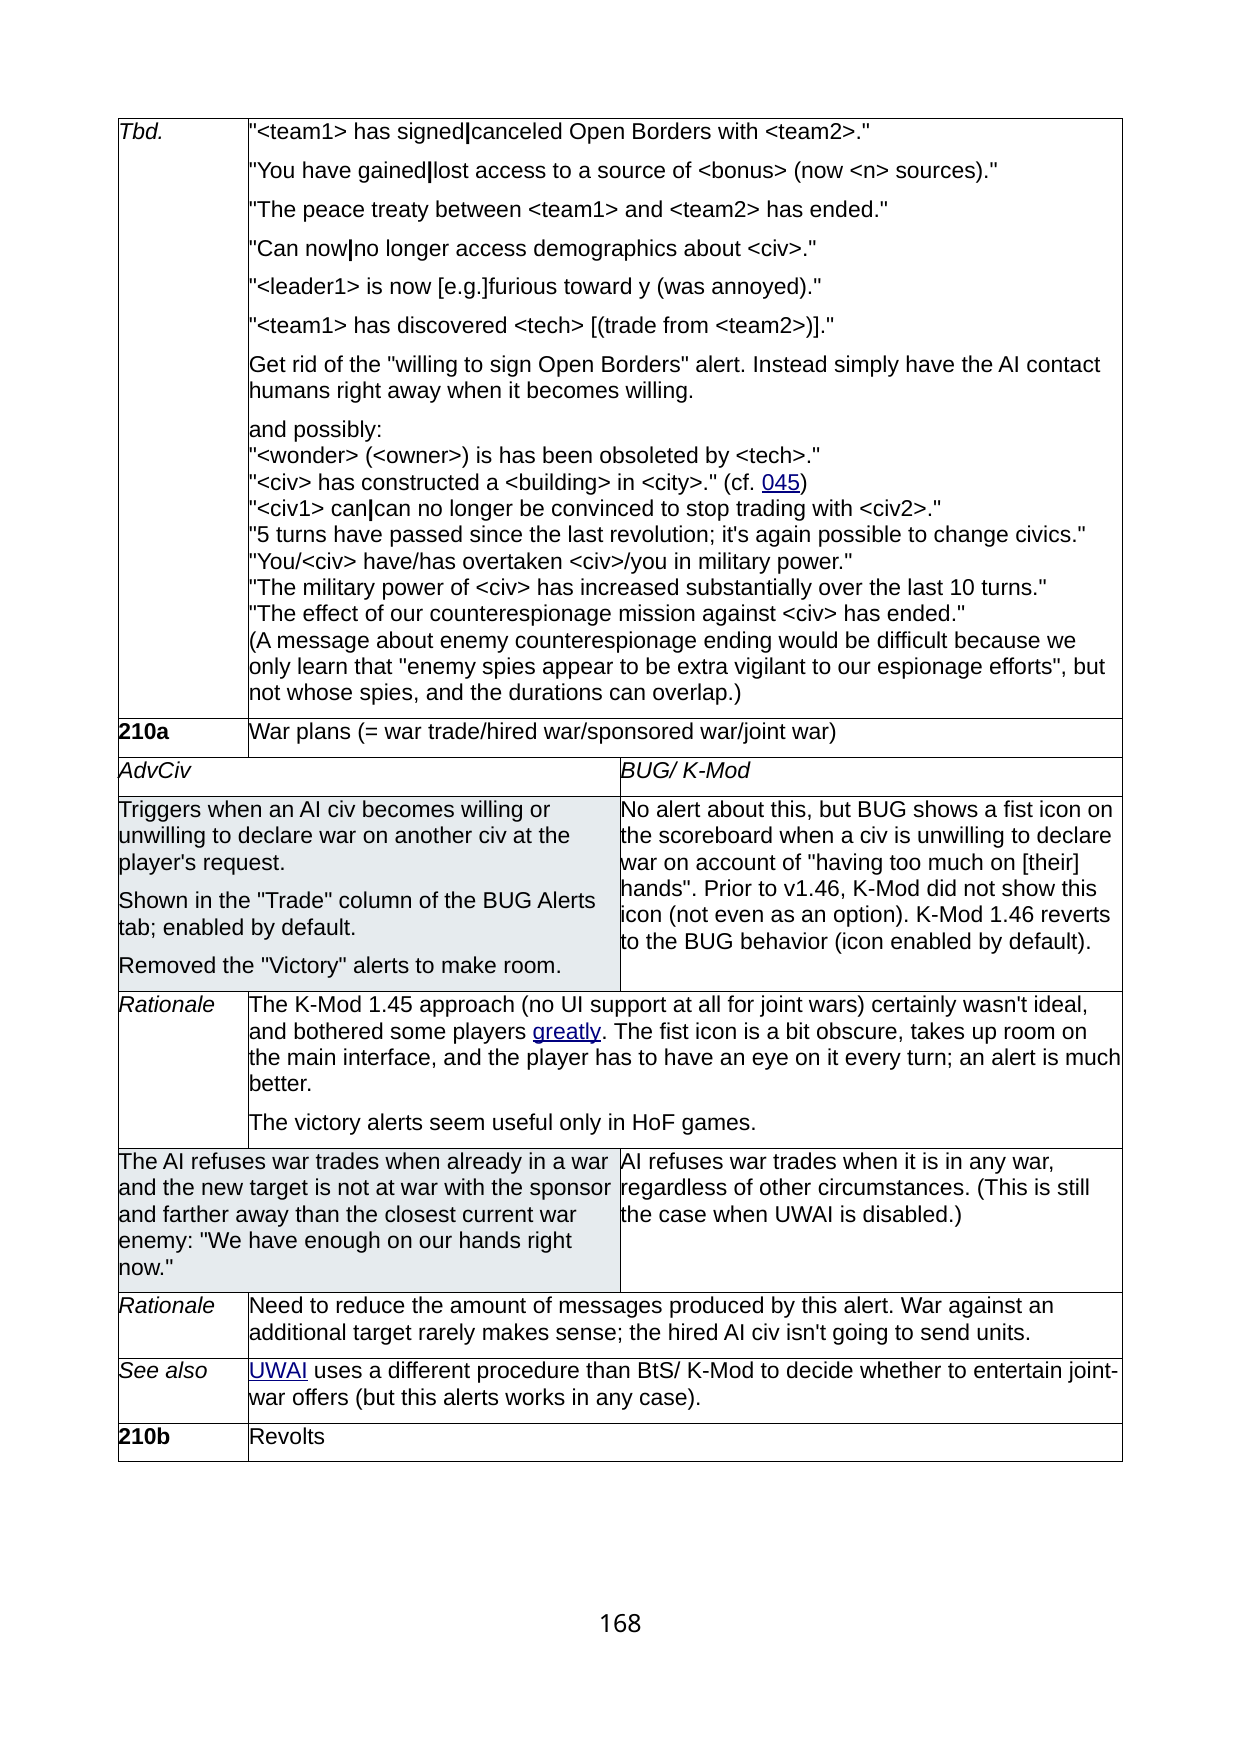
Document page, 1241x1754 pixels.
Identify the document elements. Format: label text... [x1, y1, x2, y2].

table_cell The AI refuses war trades when already in a war and the new target is not at war with the sponsor and farther away than the closest current war enemy: "We have enough on our hands right now." [119, 1149, 620, 1292]
table_cell Tbd. [119, 119, 248, 718]
table_cell UWAI uses a different procedure than BtS/ K-Mod to decide whether to entertain joint-war offers (but this alerts works in any case). [249, 1359, 1122, 1423]
table_cell AI refuses war trades when it is in any war, regardless of other circumstances. (This is still the case when UWAI is disabled.) [621, 1149, 1122, 1292]
table_cell Need to reduce the amount of messages produced by this alert. War against an additional target rarely makes sense; the hired AI civ isn't going to send units. [249, 1293, 1122, 1357]
table_cell Rationale [119, 992, 248, 1148]
table_cell 210b [119, 1424, 248, 1461]
table_cell BUG/ K-Mod [621, 758, 1122, 796]
table_cell "<team1> has signed|canceled Open Borders with <team2>." "You have gained|lost access to a source of <bonus> (now <n> sources)." "The peace treaty between <team1> and <team2> has ended." "Can now|no longer access demographics about <civ>." "<leader1> is now [e.g.]furious toward y (was annoyed)." "<team1> has discovered <tech> [(trade from <team2>)]." Get rid of the "willing to sign Open Borders" alert. Instead simply have the AI contact humans right away when it becomes willing. and possibly: "<wonder> (<owner>) is has been obsoleted by <tech>." "<civ> has constructed a <building> in <city>." (cf. 045) "<civ1> can|can no longer be convinced to stop trading with <civ2>." "5 turns have passed since the last revolution; it's again possible to change civics." "You/<civ> have/has overtaken <civ>/you in military power." "The military power of <civ> has increased substantially over the last 10 turns." "The effect of our counterespionage mission against <civ> has ended." (A message about enemy counterespionage ending would be difficult because we only learn that "enemy spies appear to be extra vigilant to our espionage efforts", but not whose spies, and the durations can overlap.) [249, 119, 1122, 718]
table_cell No alert about this, but BUG shows a fist icon on the scoreboard when a civ is unwilling to declare war on account of "having too much on [their] hands". Prior to v1.46, K-Mod did not show this icon (not even as an option). K-Mod 1.46 reverts to the BUG behavior (icon enabled by default). [621, 797, 1122, 991]
table_cell War plans (= war trade/hired war/sponsored war/joint war) [249, 719, 1122, 757]
table_cell 210a [119, 719, 248, 757]
table_cell Triggers when an AI civ becomes willing or unwilling to declare war on another civ at the player's request. Shown in the "Trade" column of the BUG Alerts tab; enabled by default. Removed the "Victory" alerts to make room. [119, 797, 620, 991]
table_cell Rationale [119, 1293, 248, 1357]
table_cell See also [119, 1359, 248, 1423]
table_cell The K-Mod 1.45 approach (no UI support at all for joint wars) certainly wasn't ideal, and bothered some players greatly. The fist icon is a bit obscure, takes up room on the main interface, and the player has to have an eye on it every turn; an alert is much better. The victory alerts seem useful only in HoF games. [249, 992, 1122, 1148]
table_cell AdvCiv [119, 758, 620, 796]
table_cell Revolts [249, 1424, 1122, 1461]
